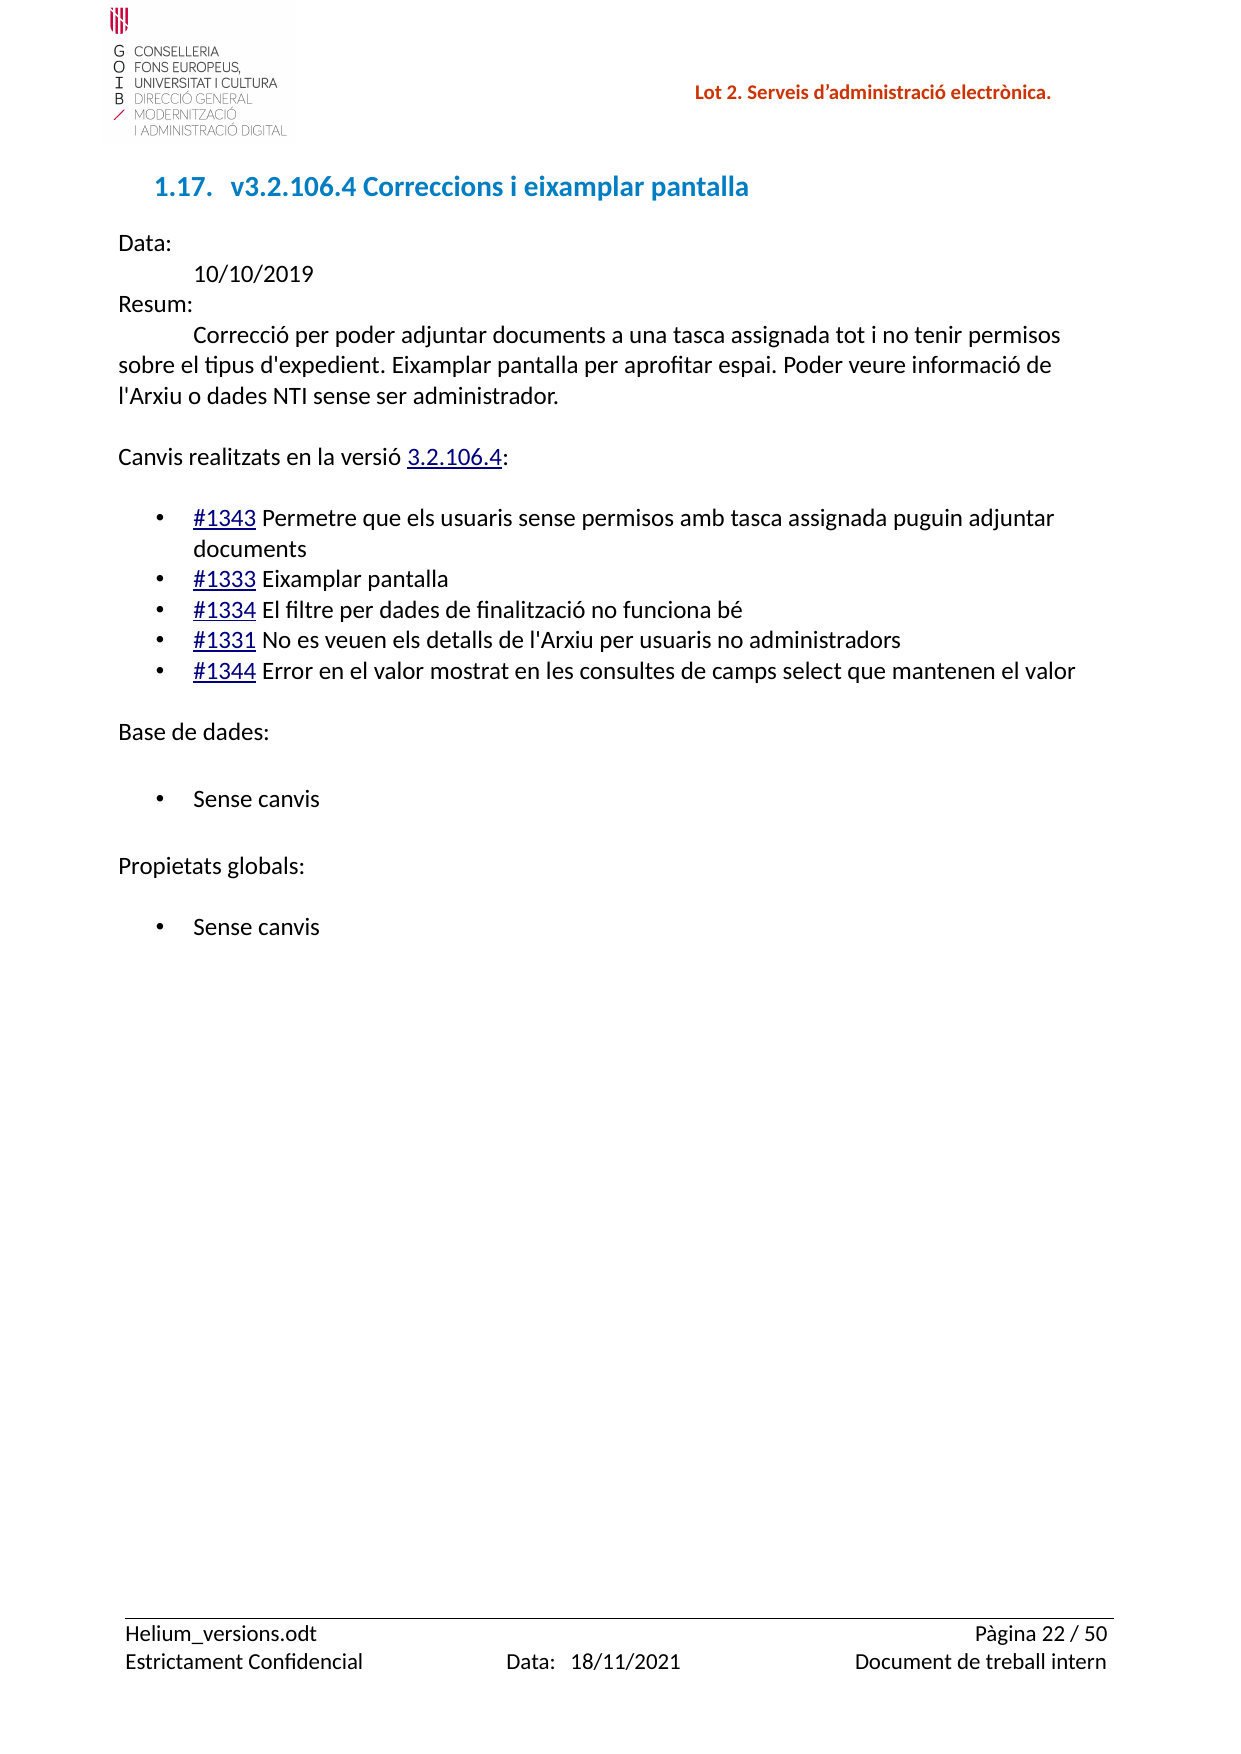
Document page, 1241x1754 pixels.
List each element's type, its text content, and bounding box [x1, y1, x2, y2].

list #1334 El filtre per dades de finalització no funciona bé [156, 594, 1122, 624]
text Data: [118, 228, 1122, 258]
list #1333 Eixamplar pantalla [156, 563, 1122, 594]
text 10/10/2019 [118, 258, 1122, 289]
list Sense canvis [156, 783, 1122, 813]
text Propietats globals: [118, 850, 1122, 880]
text Base de dades: [118, 716, 1122, 746]
list #1343 Permetre que els usuaris sense permisos amb tasca assignada puguin adjuntar documents [156, 502, 1122, 563]
list #1344 Error en el valor mostrat en les consultes de camps select que mantenen el valor [156, 655, 1122, 685]
subtitle v3.2.106.4 Correccions i eixamplar pantalla [153, 168, 1122, 204]
text Resum: [118, 289, 1122, 319]
list Sense canvis [156, 911, 1122, 941]
picture [100, 0, 297, 144]
text Correcció per poder adjuntar documents a una tasca assignada tot i no tenir permisos sobre el tipus d'expedient. Eixamplar pantalla per aprofitar espai. Poder veure informació de l'Arxiu o dades NTI sense ser administrador. [118, 319, 1122, 411]
text Canvis realitzats en la versió 3.2.106.4: [118, 441, 1122, 472]
list #1331 No es veuen els detalls de l'Arxiu per usuaris no administradors [156, 624, 1122, 655]
